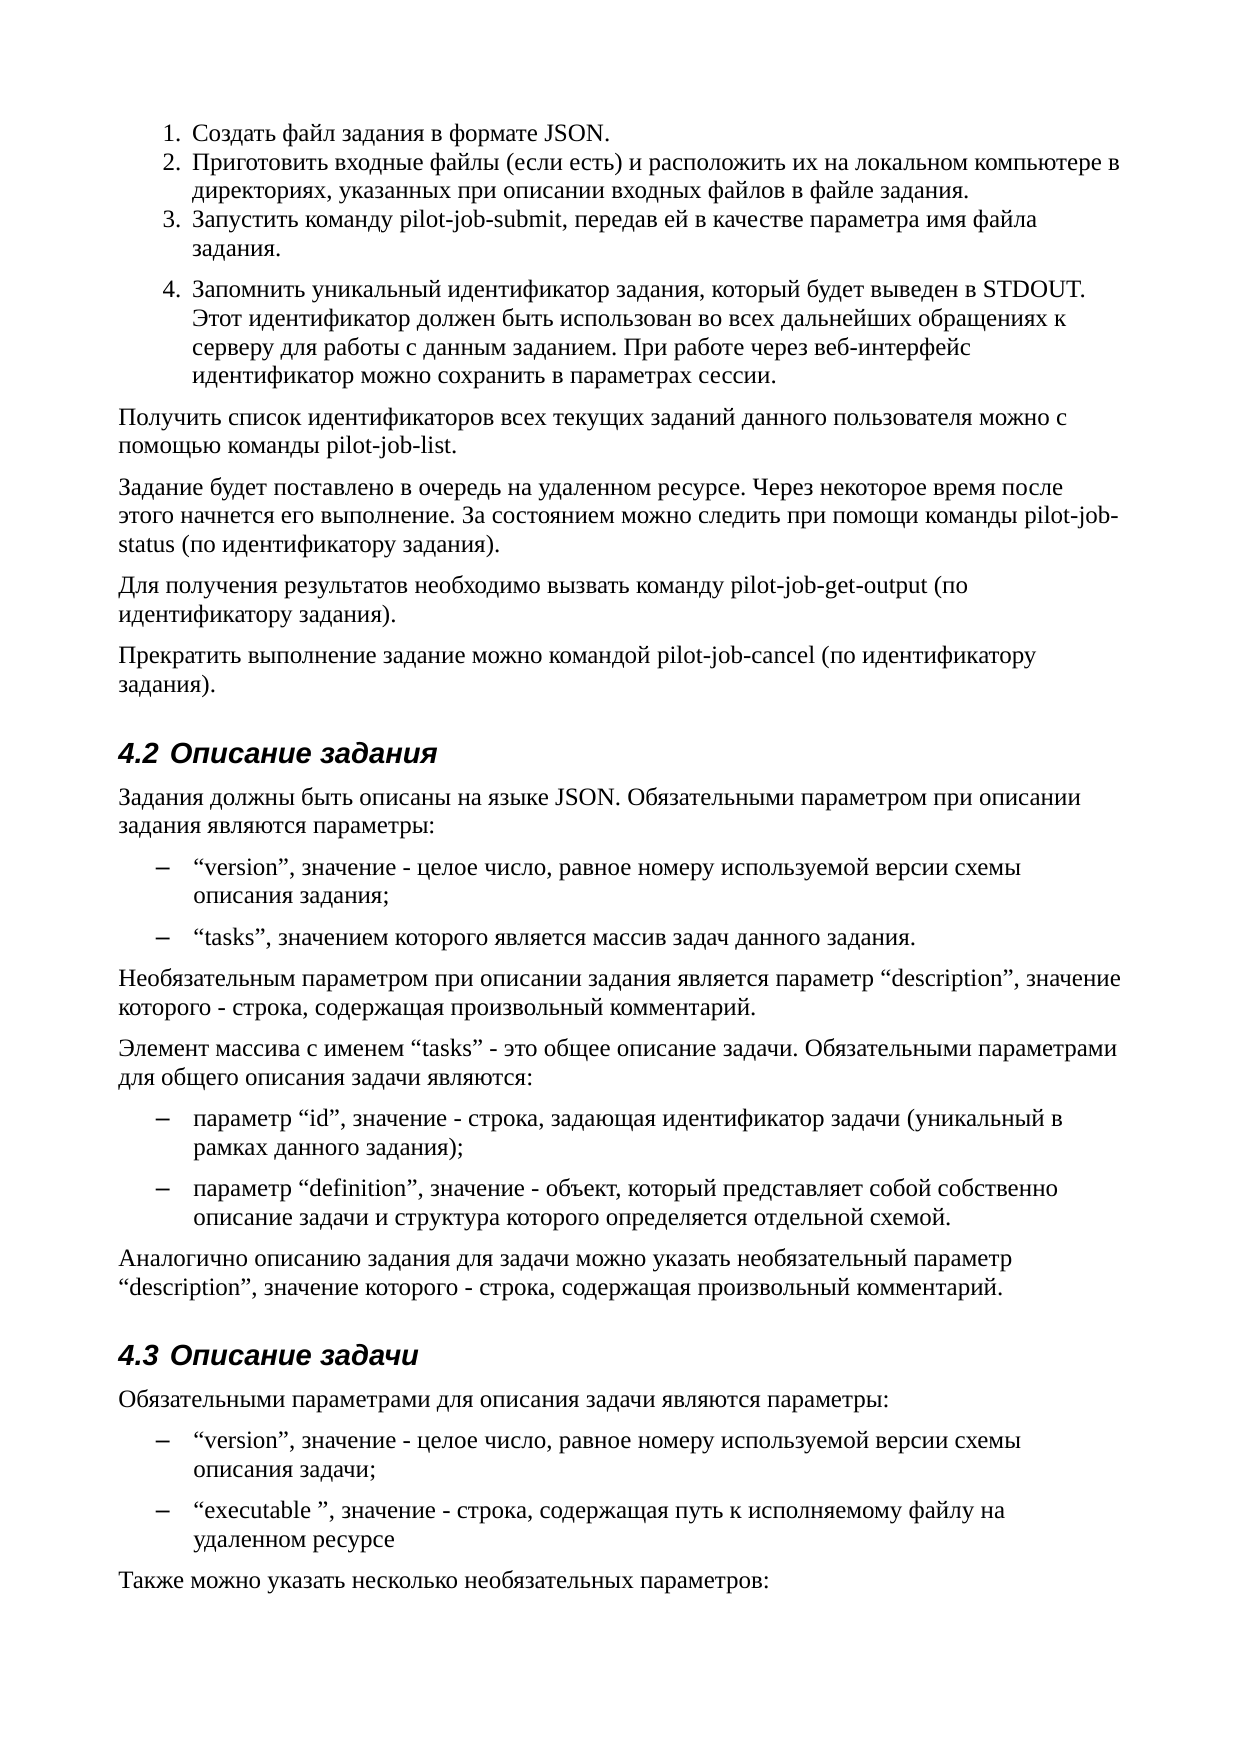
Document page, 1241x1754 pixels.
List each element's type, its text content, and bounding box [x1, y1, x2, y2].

text Задание будет поставлено в очередь на удаленном ресурсе. Через некоторое время после этого начнется его выполнение. За состоянием можно следить при помощи команды pilot-job-status (по идентификатору задания). [118, 472, 1122, 558]
list “executable ”, значение - строка, содержащая путь к исполняемому файлу на удаленном ресурсе [156, 1495, 1122, 1553]
list Приготовить входные файлы (если есть) и расположить их на локальном компьютере в директориях, указанных при описании входных файлов в файле задания. [162, 147, 1122, 204]
text Необязательным параметром при описании задания является параметр “description”, значение которого - строка, содержащая произвольный комментарий. [118, 963, 1122, 1020]
list Запустить команду pilot-job-submit, передав ей в качестве параметра имя файла задания. [162, 204, 1122, 262]
list “version”, значение - целое число, равное номеру используемой версии схемы описания задачи; [156, 1425, 1122, 1483]
text Задания должны быть описаны на языке JSON. Обязательными параметром при описании задания являются параметры: [118, 782, 1122, 839]
text Элемент массива с именем “tasks” - это общее описание задачи. Обязательными параметрами для общего описания задачи являются: [118, 1033, 1122, 1090]
list параметр “id”, значение - строка, задающая идентификатор задачи (уникальный в рамках данного задания); [156, 1103, 1122, 1160]
text Получить список идентификаторов всех текущих заданий данного пользователя можно с помощью команды pilot-job-list. [118, 402, 1122, 459]
text Для получения результатов необходимо вызвать команду pilot-job-get-output (по идентификатору задания). [118, 571, 1122, 628]
text Обязательными параметрами для описания задачи являются параметры: [118, 1384, 1122, 1413]
list “tasks”, значением которого является массив задач данного задания. [156, 922, 1122, 950]
list “version”, значение - целое число, равное номеру используемой версии схемы описания задания; [156, 852, 1122, 909]
text Аналогично описанию задания для задачи можно указать необязательный параметр “description”, значение которого - строка, содержащая произвольный комментарий. [118, 1243, 1122, 1300]
text Также можно указать несколько необязательных параметров: [118, 1565, 1122, 1594]
list Запомнить уникальный идентификатор задания, который будет выведен в STDOUT. Этот идентификатор должен быть использован во всех дальнейших обращениях к серверу для работы с данным заданием. При работе через веб-интерфейс идентификатор можно сохранить в параметрах сессии. [162, 274, 1122, 389]
list параметр “definition”, значение - объект, который представляет собой собственно описание задачи и структура которого определяется отдельной схемой. [156, 1173, 1122, 1230]
text Прекратить выполнение задание можно командой pilot-job-cancel (по идентификатору задания). [118, 641, 1122, 698]
subtitle 4.3 Описание задачи [118, 1338, 1122, 1371]
subtitle 4.2 Описание задания [118, 736, 1122, 769]
list Создать файл задания в формате JSON. [162, 118, 1122, 147]
